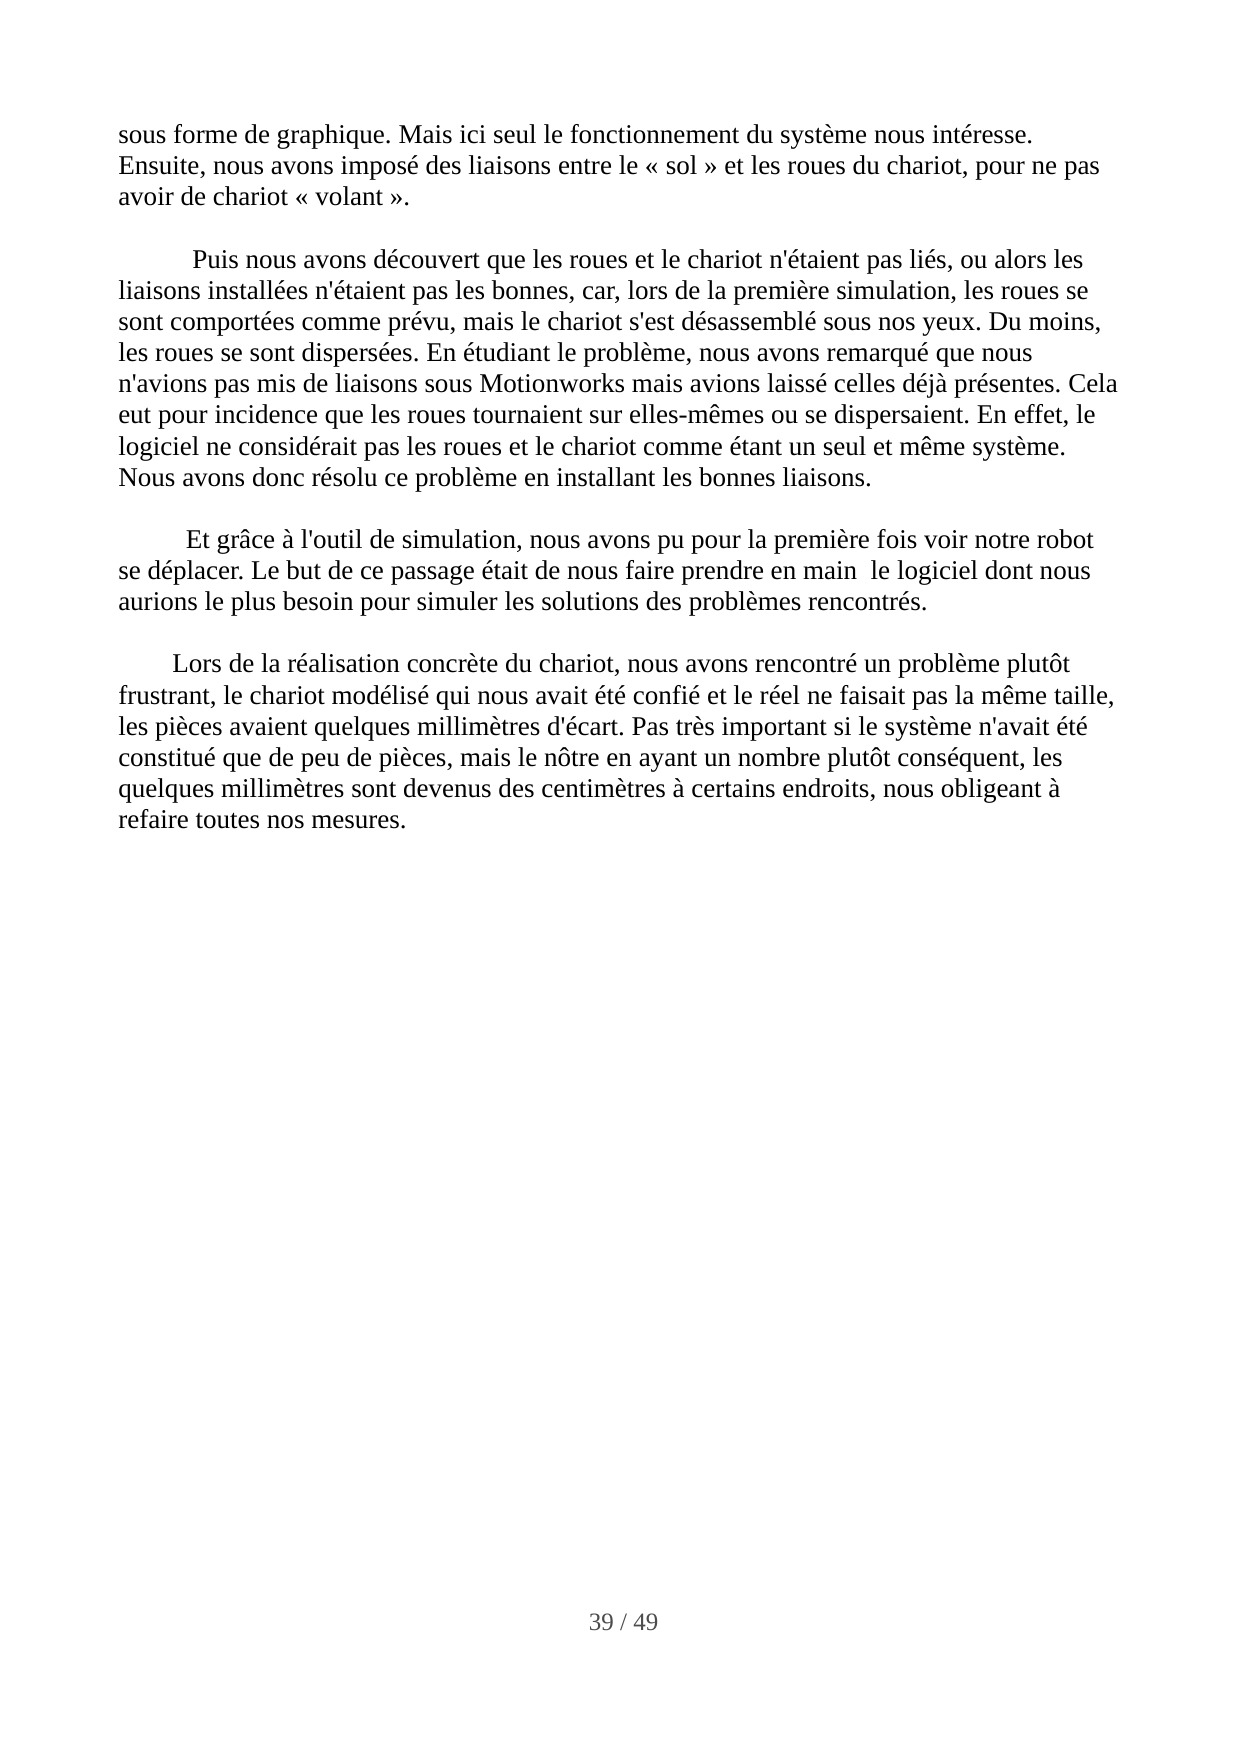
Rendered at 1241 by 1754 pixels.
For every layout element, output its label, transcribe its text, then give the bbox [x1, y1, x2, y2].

text Ensuite, nous avons imposé des liaisons entre le « sol » et les roues du chariot, pour ne pas avoir de chariot « volant ». [118, 149, 1122, 212]
text sous forme de graphique. Mais ici seul le fonctionnement du système nous intéresse. [118, 118, 1122, 149]
text Puis nous avons découvert que les roues et le chariot n'étaient pas liés, ou alors les liaisons installées n'étaient pas les bonnes, car, lors de la première simulation, les roues se sont comportées comme prévu, mais le chariot s'est désassemblé sous nos yeux. Du moins, les roues se sont dispersées. En étudiant le problème, nous avons remarqué que nous n'avions pas mis de liaisons sous Motionworks mais avions laissé celles déjà présentes. Cela eut pour incidence que les roues tournaient sur elles-mêmes ou se dispersaient. En effet, le logiciel ne considérait pas les roues et le chariot comme étant un seul et même système. Nous avons donc résolu ce problème en installant les bonnes liaisons. [118, 243, 1122, 492]
text Et grâce à l'outil de simulation, nous avons pu pour la première fois voir notre robot se déplacer. Le but de ce passage était de nous faire prendre en main le logiciel dont nous aurions le plus besoin pour simuler les solutions des problèmes rencontrés. [118, 523, 1122, 616]
text Lors de la réalisation concrète du chariot, nous avons rencontré un problème plutôt frustrant, le chariot modélisé qui nous avait été confié et le réel ne faisait pas la même taille, les pièces avaient quelques millimètres d'écart. Pas très important si le système n'avait été constitué que de peu de pièces, mais le nôtre en ayant un nombre plutôt conséquent, les quelques millimètres sont devenus des centimètres à certains endroits, nous obligeant à refaire toutes nos mesures. [118, 648, 1122, 834]
